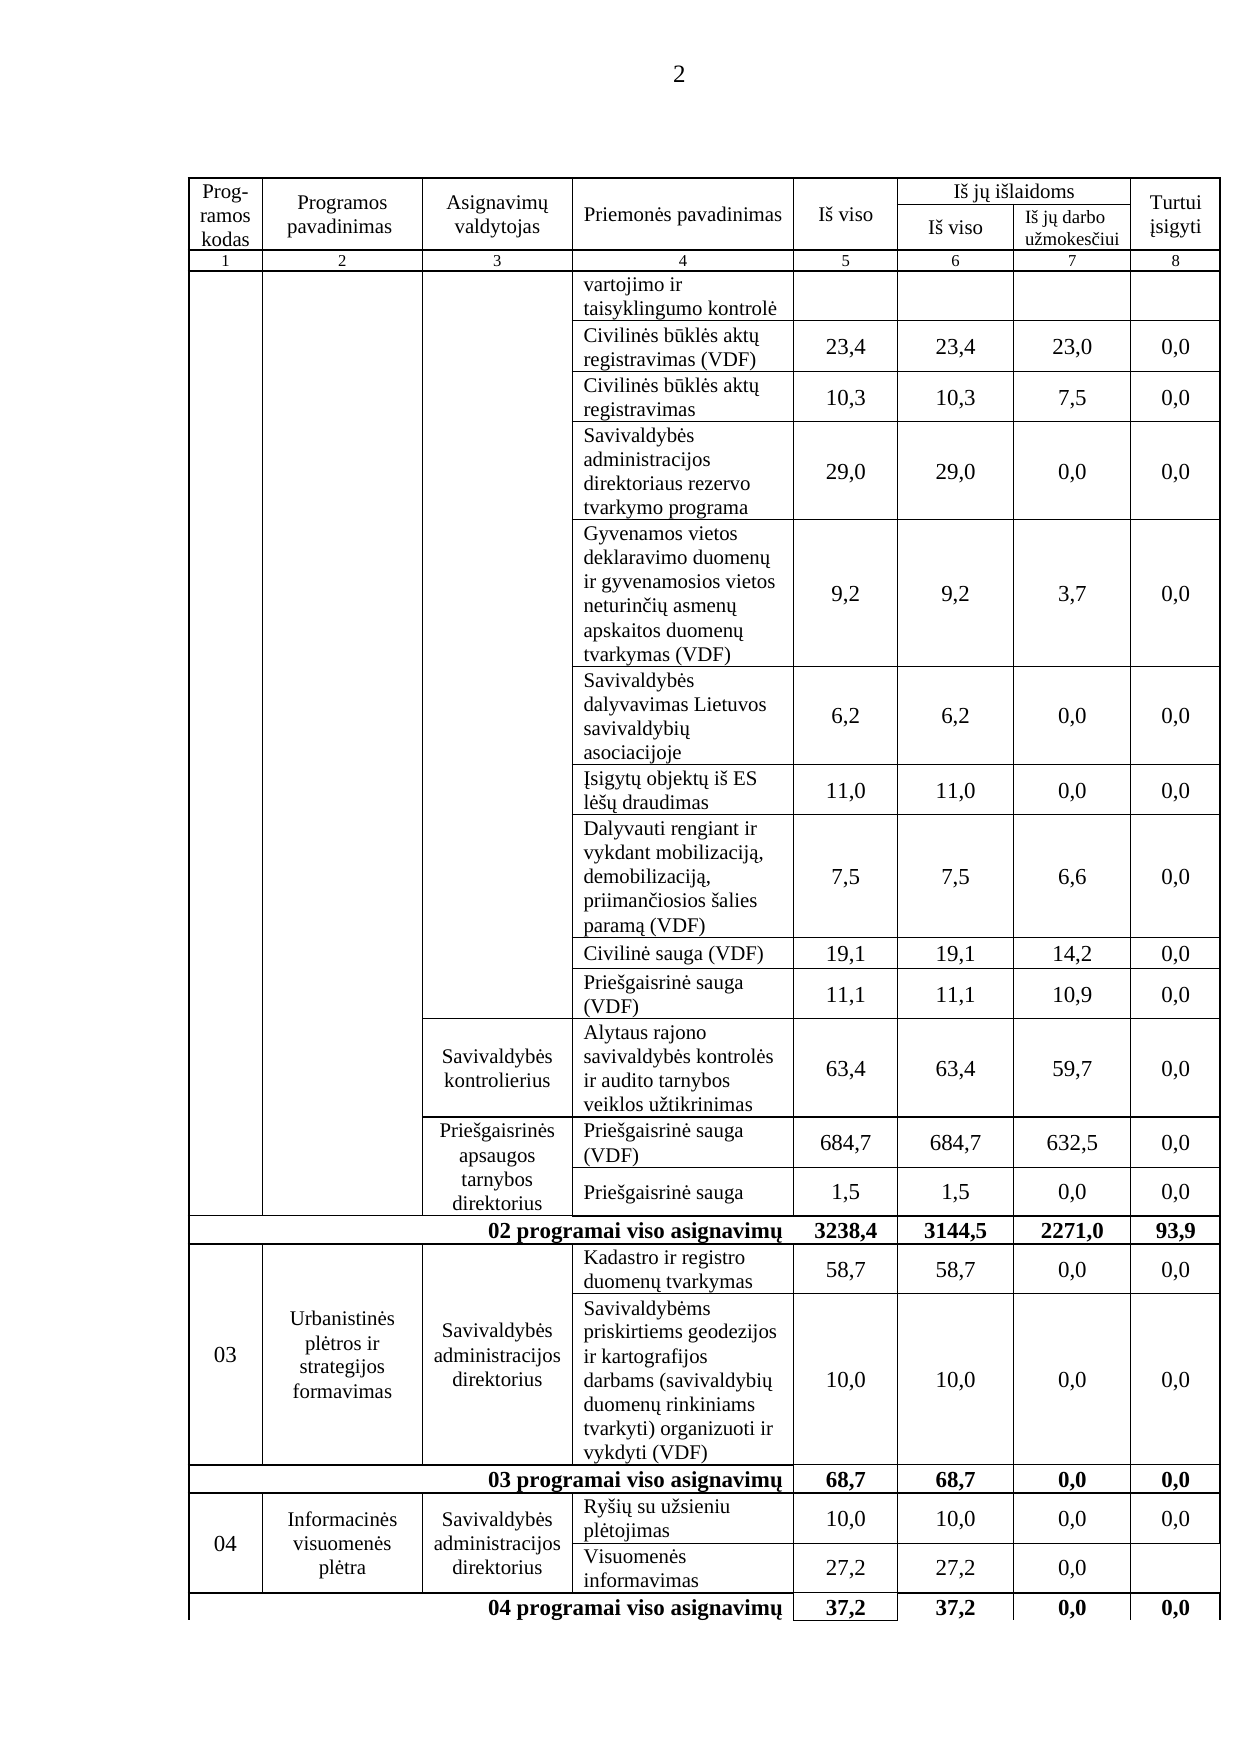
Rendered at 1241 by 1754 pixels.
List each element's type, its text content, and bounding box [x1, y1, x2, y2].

table_cell Iš viso [898, 205, 1013, 249]
table_cell 58,7 [794, 1245, 897, 1293]
table_cell Savivaldybės administracijos direktorius [423, 1245, 572, 1464]
table_cell Savivaldybės administracijos direktoriaus rezervo tvarkymo programa [573, 422, 793, 519]
table_cell 0,0 [1014, 765, 1130, 814]
table_cell 19,1 [794, 938, 897, 968]
table_cell vartojimo ir taisyklingumo kontrolė [573, 272, 793, 320]
table_cell Iš jų darbo užmokesčiui [1014, 205, 1130, 249]
table_cell 19,1 [898, 938, 1013, 968]
table_cell 0,0 [1014, 422, 1130, 519]
table_cell 0,0 [1131, 815, 1219, 937]
table_cell 0,0 [1131, 520, 1219, 666]
table_cell 0,0 [1131, 1465, 1219, 1492]
table_cell Savivaldybės kontrolierius [423, 1019, 572, 1116]
table_cell [423, 272, 572, 1018]
table_cell 0,0 [1131, 938, 1219, 968]
table_cell 10,0 [794, 1494, 897, 1542]
table_cell 10,9 [1014, 969, 1130, 1018]
table_cell [794, 272, 897, 320]
table_cell 2271,0 [1014, 1217, 1130, 1243]
table_cell 5 [794, 251, 897, 270]
table_cell 68,7 [898, 1465, 1013, 1492]
table_cell Priešgaisrinė sauga [573, 1168, 793, 1215]
table_cell 0,0 [1131, 1168, 1219, 1215]
table_cell 10,0 [898, 1494, 1013, 1542]
table_cell [1131, 272, 1219, 320]
table_cell 23,4 [794, 321, 897, 371]
table_cell 0,0 [1131, 667, 1219, 764]
table_cell 68,7 [794, 1465, 897, 1492]
table_cell 3238,4 [794, 1217, 897, 1243]
table_cell 9,2 [794, 520, 897, 666]
table_header Turtui įsigyti [1131, 179, 1219, 249]
table_cell Savivaldybės dalyvavimas Lietuvos savivaldybių asociacijoje [573, 667, 793, 764]
table_cell 02 programai viso asignavimų [190, 1216, 794, 1243]
table_cell 0,0 [1014, 667, 1130, 764]
table_cell 37,2 [898, 1594, 1013, 1620]
table_cell 03 programai viso asignavimų [190, 1466, 793, 1492]
table_cell Dalyvauti rengiant ir vykdant mobilizaciją, demobilizaciją, priimančiosios šalies paramą (VDF) [573, 815, 793, 937]
table_cell 11,0 [794, 765, 897, 814]
table_cell Civilinės būklės aktų registravimas [573, 372, 793, 421]
table_cell Visuomenės informavimas [573, 1544, 793, 1592]
table_cell 7,5 [898, 815, 1013, 937]
table_cell 10,0 [794, 1294, 897, 1464]
table_cell 0,0 [1131, 321, 1219, 371]
table_cell 0,0 [1014, 1494, 1130, 1542]
table_cell 11,1 [898, 969, 1013, 1018]
table_cell 632,5 [1014, 1118, 1130, 1167]
table_cell Civilinės būklės aktų registravimas (VDF) [573, 321, 793, 371]
table_cell Gyvenamos vietos deklaravimo duomenų ir gyvenamosios vietos neturinčių asmenų apskaitos duomenų tvarkymas (VDF) [573, 520, 793, 666]
table_cell 04 programai viso asignavimų [190, 1594, 793, 1620]
table_cell 04 [190, 1494, 262, 1592]
table_cell 0,0 [1014, 1168, 1130, 1215]
table_cell Ryšių su užsieniu plėtojimas [573, 1494, 793, 1542]
table_cell 0,0 [1014, 1544, 1130, 1592]
table_header Iš jų išlaidoms [898, 179, 1130, 204]
table_cell 7 [1014, 251, 1130, 270]
table_cell 3 [423, 251, 572, 270]
table_cell Priešgaisrinės apsaugos tarnybos direktorius [423, 1118, 572, 1215]
table_cell 0,0 [1131, 372, 1219, 421]
table_cell 59,7 [1014, 1019, 1130, 1116]
table_cell 1 [190, 251, 262, 270]
table_cell Savivaldybės administracijos direktorius [423, 1494, 572, 1592]
table_header Priemonės pavadinimas [573, 179, 793, 249]
table_cell Urbanistinės plėtros ir strategijos formavimas [263, 1245, 422, 1464]
table_cell 3,7 [1014, 520, 1130, 666]
table_cell 0,0 [1131, 1019, 1219, 1116]
table_cell [898, 272, 1013, 320]
table_cell 11,1 [794, 969, 897, 1018]
table_cell 6,2 [794, 667, 897, 764]
table_cell 684,7 [898, 1118, 1013, 1167]
table_cell 29,0 [898, 422, 1013, 519]
table_cell 14,2 [1014, 938, 1130, 968]
table_cell 0,0 [1131, 1494, 1219, 1542]
table_cell 11,0 [898, 765, 1013, 814]
table_cell 23,0 [1014, 321, 1130, 371]
table_cell Priešgaisrinė sauga (VDF) [573, 969, 793, 1018]
table_cell 0,0 [1131, 1594, 1219, 1620]
table_cell 6,2 [898, 667, 1013, 764]
table_cell 0,0 [1014, 1294, 1130, 1464]
table_cell 6,6 [1014, 815, 1130, 937]
table_cell 0,0 [1131, 422, 1219, 519]
table_cell 0,0 [1131, 1294, 1219, 1464]
table_cell 8 [1131, 251, 1219, 270]
table_cell [1131, 1544, 1220, 1592]
table_cell 10,3 [794, 372, 897, 421]
table_cell 29,0 [794, 422, 897, 519]
table_cell [263, 272, 422, 1215]
table_cell 6 [898, 251, 1013, 270]
table_cell Įsigytų objektų iš ES lėšų draudimas [573, 765, 793, 814]
table_cell 9,2 [898, 520, 1013, 666]
table_cell 37,2 [794, 1593, 897, 1620]
table_cell [190, 272, 262, 1215]
table_cell 0,0 [1131, 969, 1219, 1018]
table_header Prog-ramos kodas [190, 179, 262, 249]
table_cell 10,3 [898, 372, 1013, 421]
table_cell 0,0 [1131, 1118, 1219, 1167]
table_header Programos pavadinimas [263, 179, 422, 249]
table_header Iš viso [794, 179, 897, 249]
table_cell 93,9 [1131, 1217, 1219, 1243]
table_cell 0,0 [1014, 1245, 1130, 1293]
table_cell 7,5 [794, 815, 897, 937]
table_cell Civilinė sauga (VDF) [573, 938, 793, 968]
table_cell 3144,5 [898, 1217, 1013, 1243]
table_cell Priešgaisrinė sauga (VDF) [573, 1118, 793, 1167]
table_cell 23,4 [898, 321, 1013, 371]
table_cell 58,7 [898, 1245, 1013, 1293]
table_cell 0,0 [1131, 1245, 1219, 1293]
table_cell 10,0 [898, 1294, 1013, 1464]
table_cell 1,5 [794, 1168, 897, 1215]
table_cell 0,0 [1014, 1594, 1130, 1620]
table_cell [1014, 272, 1130, 320]
table_cell Informacinės visuomenės plėtra [263, 1494, 422, 1592]
table_cell 27,2 [794, 1544, 897, 1592]
table_cell 684,7 [794, 1118, 897, 1167]
table_header Asignavimų valdytojas [423, 179, 572, 249]
table_cell 63,4 [898, 1019, 1013, 1116]
table_cell Alytaus rajono savivaldybės kontrolės ir audito tarnybos veiklos užtikrinimas [573, 1019, 793, 1116]
table_cell 1,5 [898, 1168, 1013, 1215]
table_cell 63,4 [794, 1019, 897, 1116]
table_cell Savivaldybėms priskirtiems geodezijos ir kartografijos darbams (savivaldybių duomenų rinkiniams tvarkyti) organizuoti ir vykdyti (VDF) [573, 1294, 793, 1464]
table_cell 27,2 [898, 1544, 1013, 1592]
table_cell 03 [190, 1245, 262, 1464]
table_cell 4 [573, 251, 793, 270]
table_cell 0,0 [1131, 765, 1219, 814]
table_cell 2 [263, 251, 422, 270]
table_cell 7,5 [1014, 372, 1130, 421]
table_cell Kadastro ir registro duomenų tvarkymas [573, 1245, 793, 1293]
table_cell 0,0 [1014, 1465, 1130, 1492]
